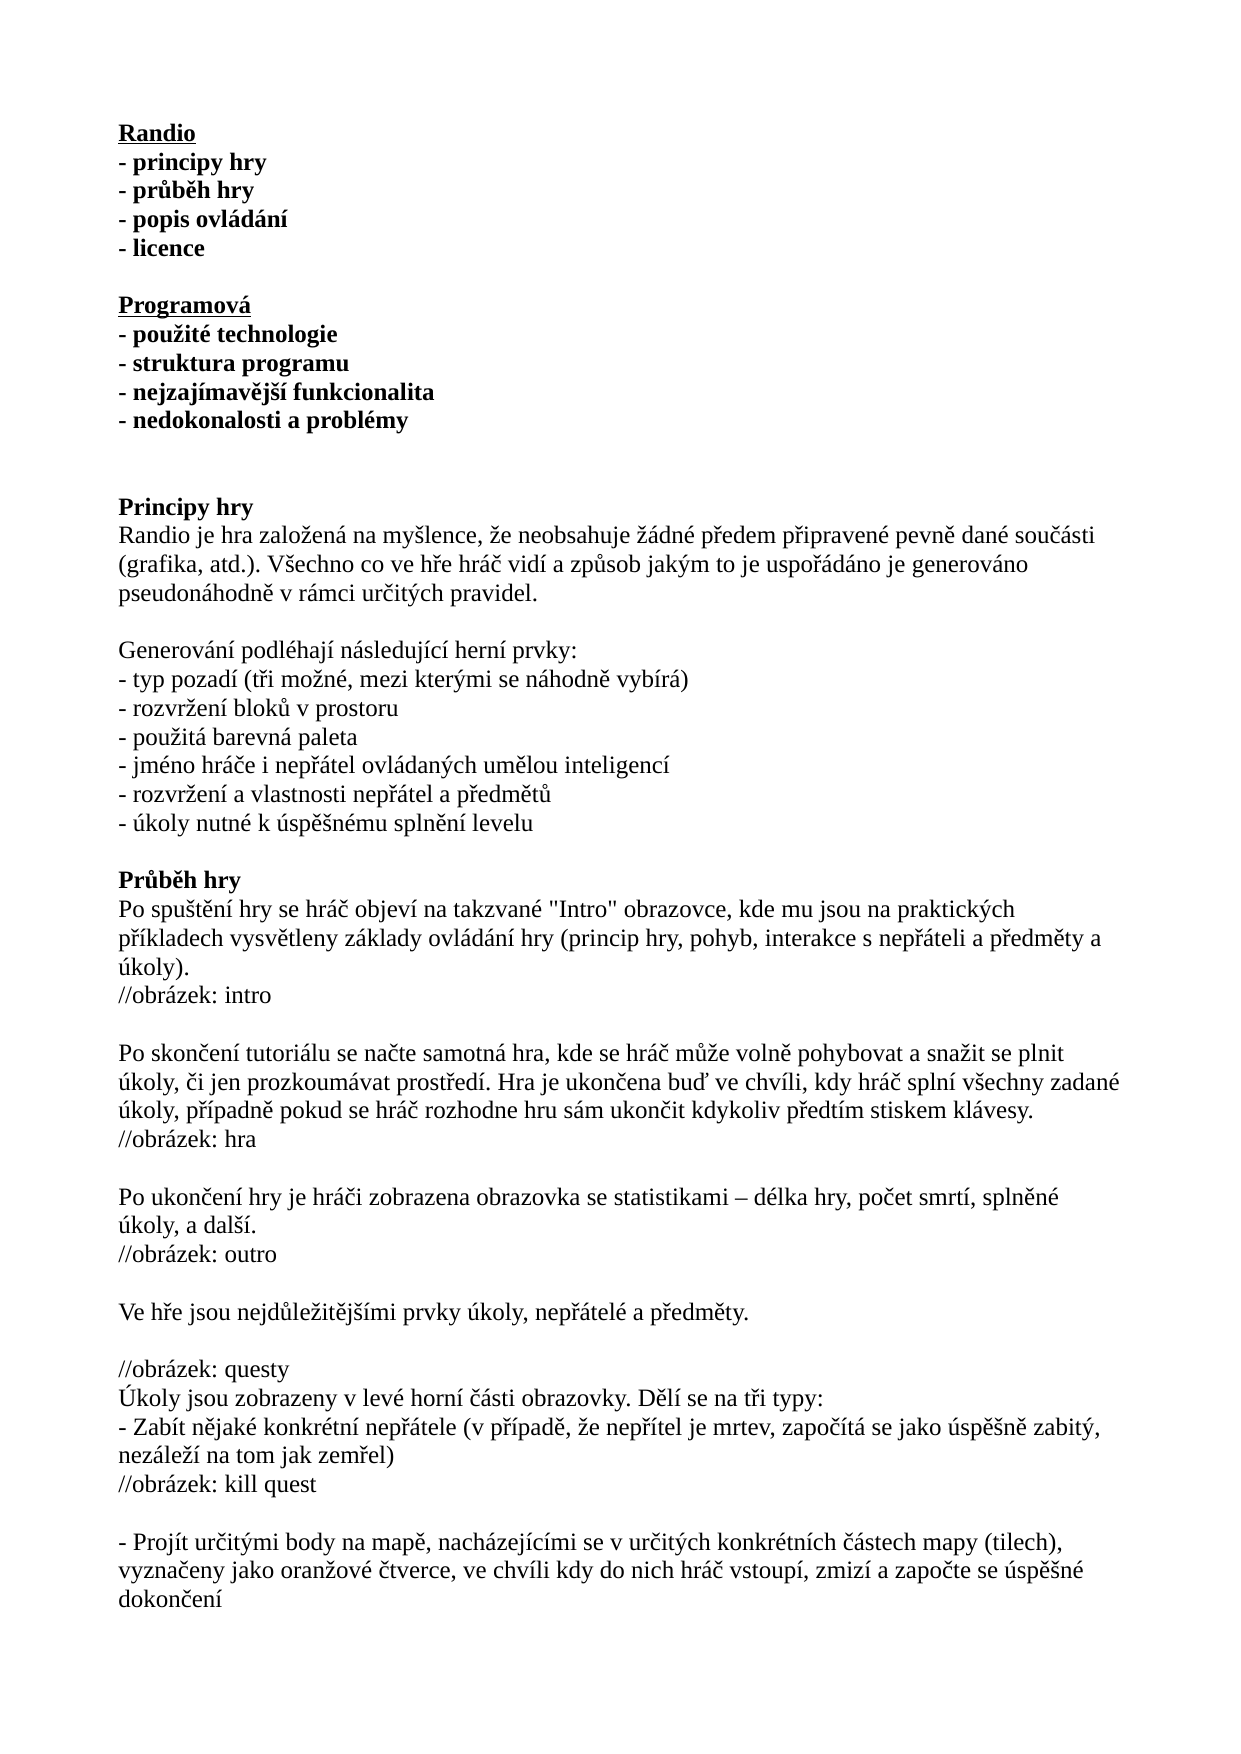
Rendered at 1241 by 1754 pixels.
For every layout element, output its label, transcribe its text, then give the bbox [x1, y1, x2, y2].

text Ve hře jsou nejdůležitějšími prvky úkoly, nepřátelé a předměty. [118, 1297, 1122, 1326]
text - použitá barevná paleta [118, 722, 1122, 751]
text - průběh hry [118, 176, 1122, 204]
text - nedokonalosti a problémy [118, 406, 1122, 434]
text //obrázek: questy [118, 1354, 1122, 1383]
text - struktura programu [118, 348, 1122, 377]
text Randio je hra založená na myšlence, že neobsahuje žádné předem připravené pevně dané součásti (grafika, atd.). Všechno co ve hře hráč vidí a způsob jakým to je uspořádáno je generováno pseudonáhodně v rámci určitých pravidel. [118, 521, 1122, 607]
text - rozvržení bloků v prostoru [118, 693, 1122, 722]
text - úkoly nutné k úspěšnému splnění levelu [118, 808, 1122, 837]
text Průběh hry [118, 866, 1122, 894]
text - Projít určitými body na mapě, nacházejícími se v určitých konkrétních částech mapy (tilech), vyznačeny jako oranžové čtverce, ve chvíli kdy do nich hráč vstoupí, zmizí a započte se úspěšné dokončení [118, 1527, 1122, 1613]
text - rozvržení a vlastnosti nepřátel a předmětů [118, 779, 1122, 808]
text //obrázek: outro [118, 1239, 1122, 1268]
text Randio - principy hry [118, 118, 1122, 176]
text - popis ovládání [118, 204, 1122, 233]
text Po skončení tutoriálu se načte samotná hra, kde se hráč může volně pohybovat a snažit se plnit úkoly, či jen prozkoumávat prostředí. Hra je ukončena buď ve chvíli, kdy hráč splní všechny zadané úkoly, případně pokud se hráč rozhodne hru sám ukončit kdykoliv předtím stiskem klávesy. [118, 1038, 1122, 1124]
text //obrázek: hra [118, 1124, 1122, 1153]
text //obrázek: intro [118, 981, 1122, 1009]
text - jméno hráče i nepřátel ovládaných umělou inteligencí [118, 751, 1122, 779]
text - licence [118, 233, 1122, 262]
text //obrázek: kill quest [118, 1469, 1122, 1498]
text Po spuštění hry se hráč objeví na takzvané "Intro" obrazovce, kde mu jsou na praktických příkladech vysvětleny základy ovládání hry (princip hry, pohyb, interakce s nepřáteli a předměty a úkoly). [118, 894, 1122, 981]
text Po ukončení hry je hráči zobrazena obrazovka se statistikami – délka hry, počet smrtí, splněné úkoly, a další. [118, 1182, 1122, 1239]
text Generování podléhají následující herní prvky: [118, 636, 1122, 664]
text - typ pozadí (tři možné, mezi kterými se náhodně vybírá) [118, 664, 1122, 693]
text Principy hry [118, 492, 1122, 521]
text - nejzajímavější funkcionalita [118, 377, 1122, 406]
text - Zabít nějaké konkrétní nepřátele (v případě, že nepřítel je mrtev, započítá se jako úspěšně zabitý, nezáleží na tom jak zemřel) [118, 1412, 1122, 1469]
text Programová - použité technologie [118, 291, 1122, 348]
text Úkoly jsou zobrazeny v levé horní části obrazovky. Dělí se na tři typy: [118, 1383, 1122, 1412]
